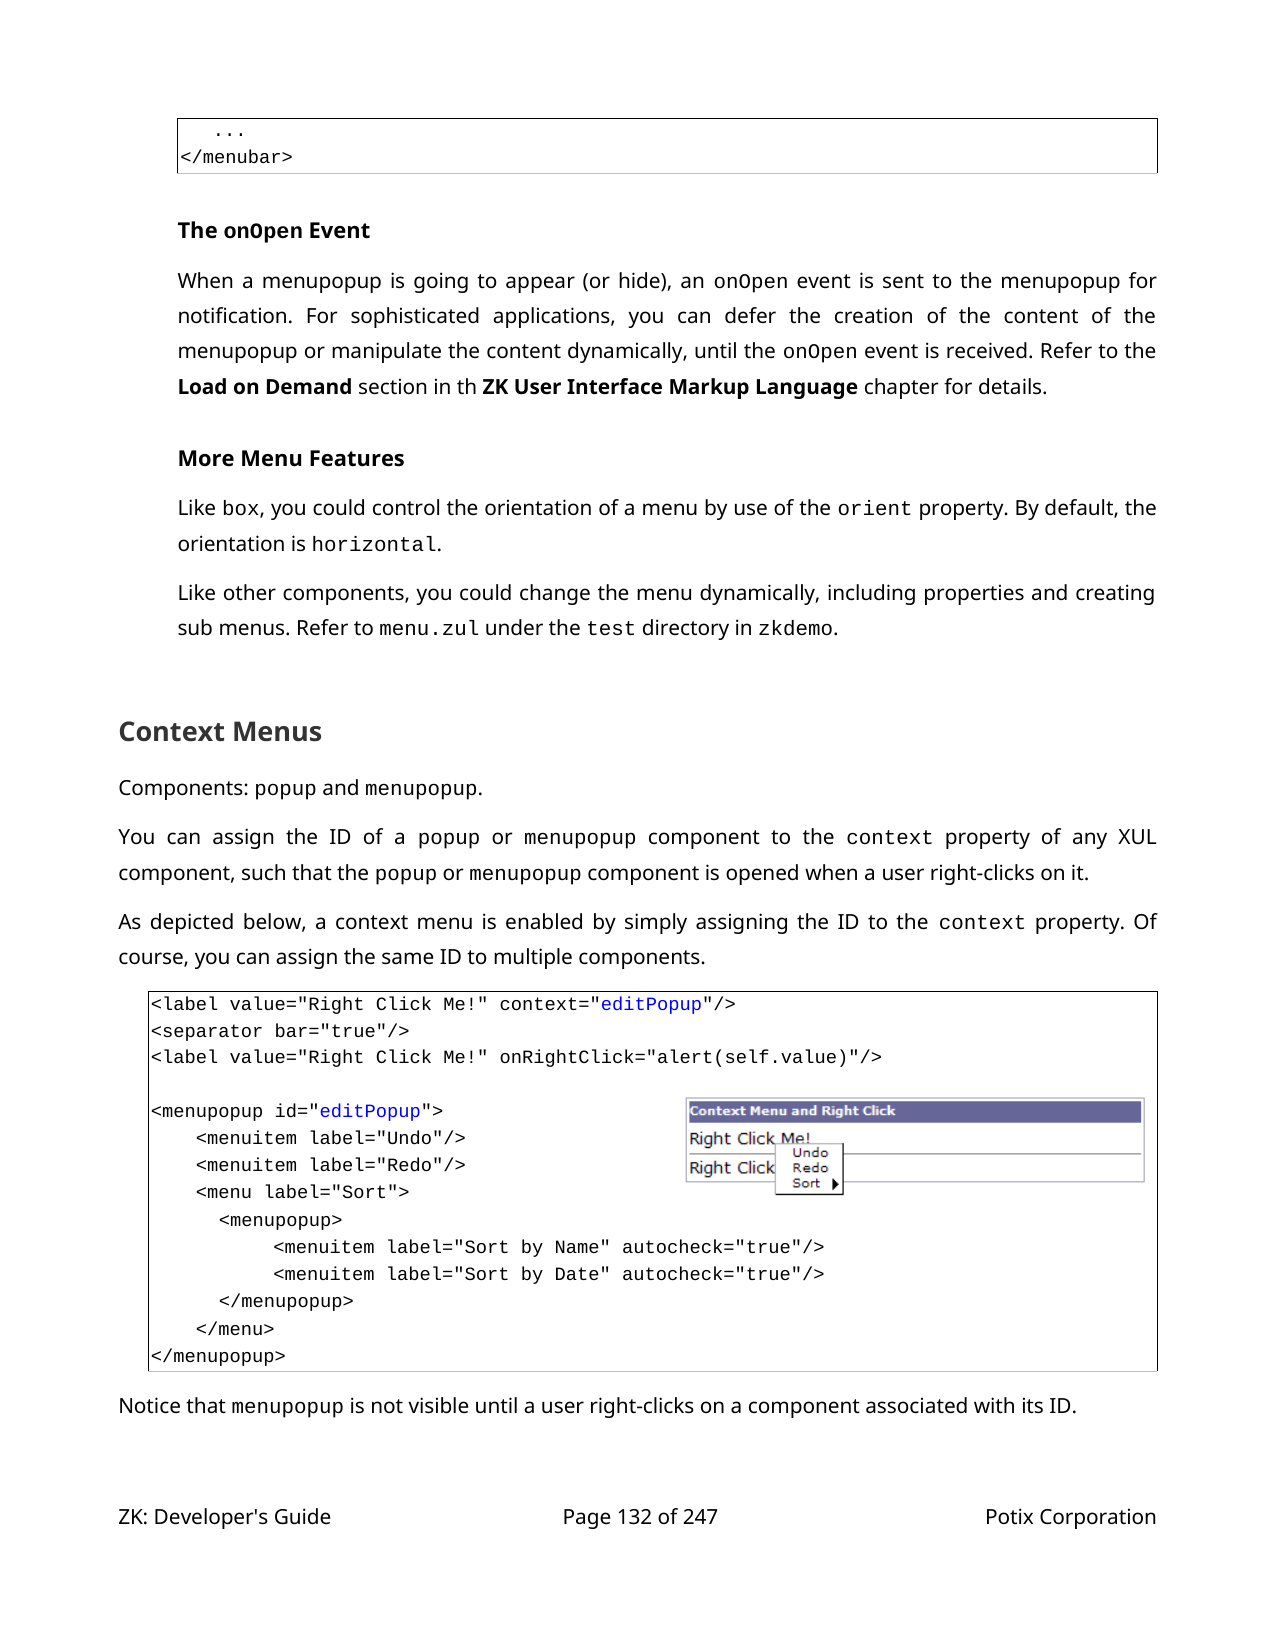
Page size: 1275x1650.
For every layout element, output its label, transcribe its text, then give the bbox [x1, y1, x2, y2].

text <menu label="Sort"> [149, 1180, 1157, 1205]
text <menuitem label="Sort by Name" autocheck="true"/> [149, 1235, 1157, 1259]
text <label value="Right Click Me!" context="editPopup"/> [149, 992, 1157, 1016]
text Notice that menupopup is not visible until a user right-clicks on a component associated with its ID. [118, 1391, 1157, 1420]
text </menupopup> [149, 1289, 1157, 1313]
text <menupopup id="editPopup"> [149, 1099, 682, 1123]
picture [682, 1096, 1149, 1199]
subtitle The onOpen Event [177, 215, 1157, 245]
subtitle More Menu Features [177, 443, 1157, 473]
text </menupopup> [149, 1343, 1157, 1371]
text As depicted below, a context menu is enabled by simply assigning the ID to the context property. Of course, you can assign the same ID to multiple components. [118, 907, 1157, 971]
subtitle Context Menus [118, 713, 1157, 749]
text ... [178, 119, 1157, 142]
text <menuitem label="Undo"/> [149, 1126, 682, 1150]
text When a menupopup is going to appear (or hide), an onOpen event is sent to the menupopup for notification. For sophisticated applications, you can defer the creation of the content of the menupopup or manipulate the content dynamically, until the onOpen event is received. Refer to the Load on Demand section in th ZK User Interface Markup Language chapter for details. [177, 266, 1157, 400]
text <menupopup> [149, 1208, 1157, 1232]
text Like other components, you could change the menu dynamically, including properties and creating sub menus. Refer to menu.zul under the test directory in zkdemo. [177, 578, 1157, 642]
text </menubar> [178, 145, 1157, 173]
text <menuitem label="Sort by Date" autocheck="true"/> [149, 1262, 1157, 1286]
text You can assign the ID of a popup or menupopup component to the context property of any XUL component, such that the popup or menupopup component is opened when a user right-clicks on it. [118, 822, 1157, 886]
text <separator bar="true"/> <label value="Right Click Me!" onRightClick="alert(self.value)"/> [149, 1018, 1157, 1096]
text Components: popup and menupopup. [118, 773, 1157, 802]
text </menu> [149, 1316, 1157, 1341]
text <menuitem label="Redo"/> [149, 1153, 682, 1177]
text Like box, you could control the orientation of a menu by use of the orient property. By default, the orientation is horizontal. [177, 493, 1157, 557]
